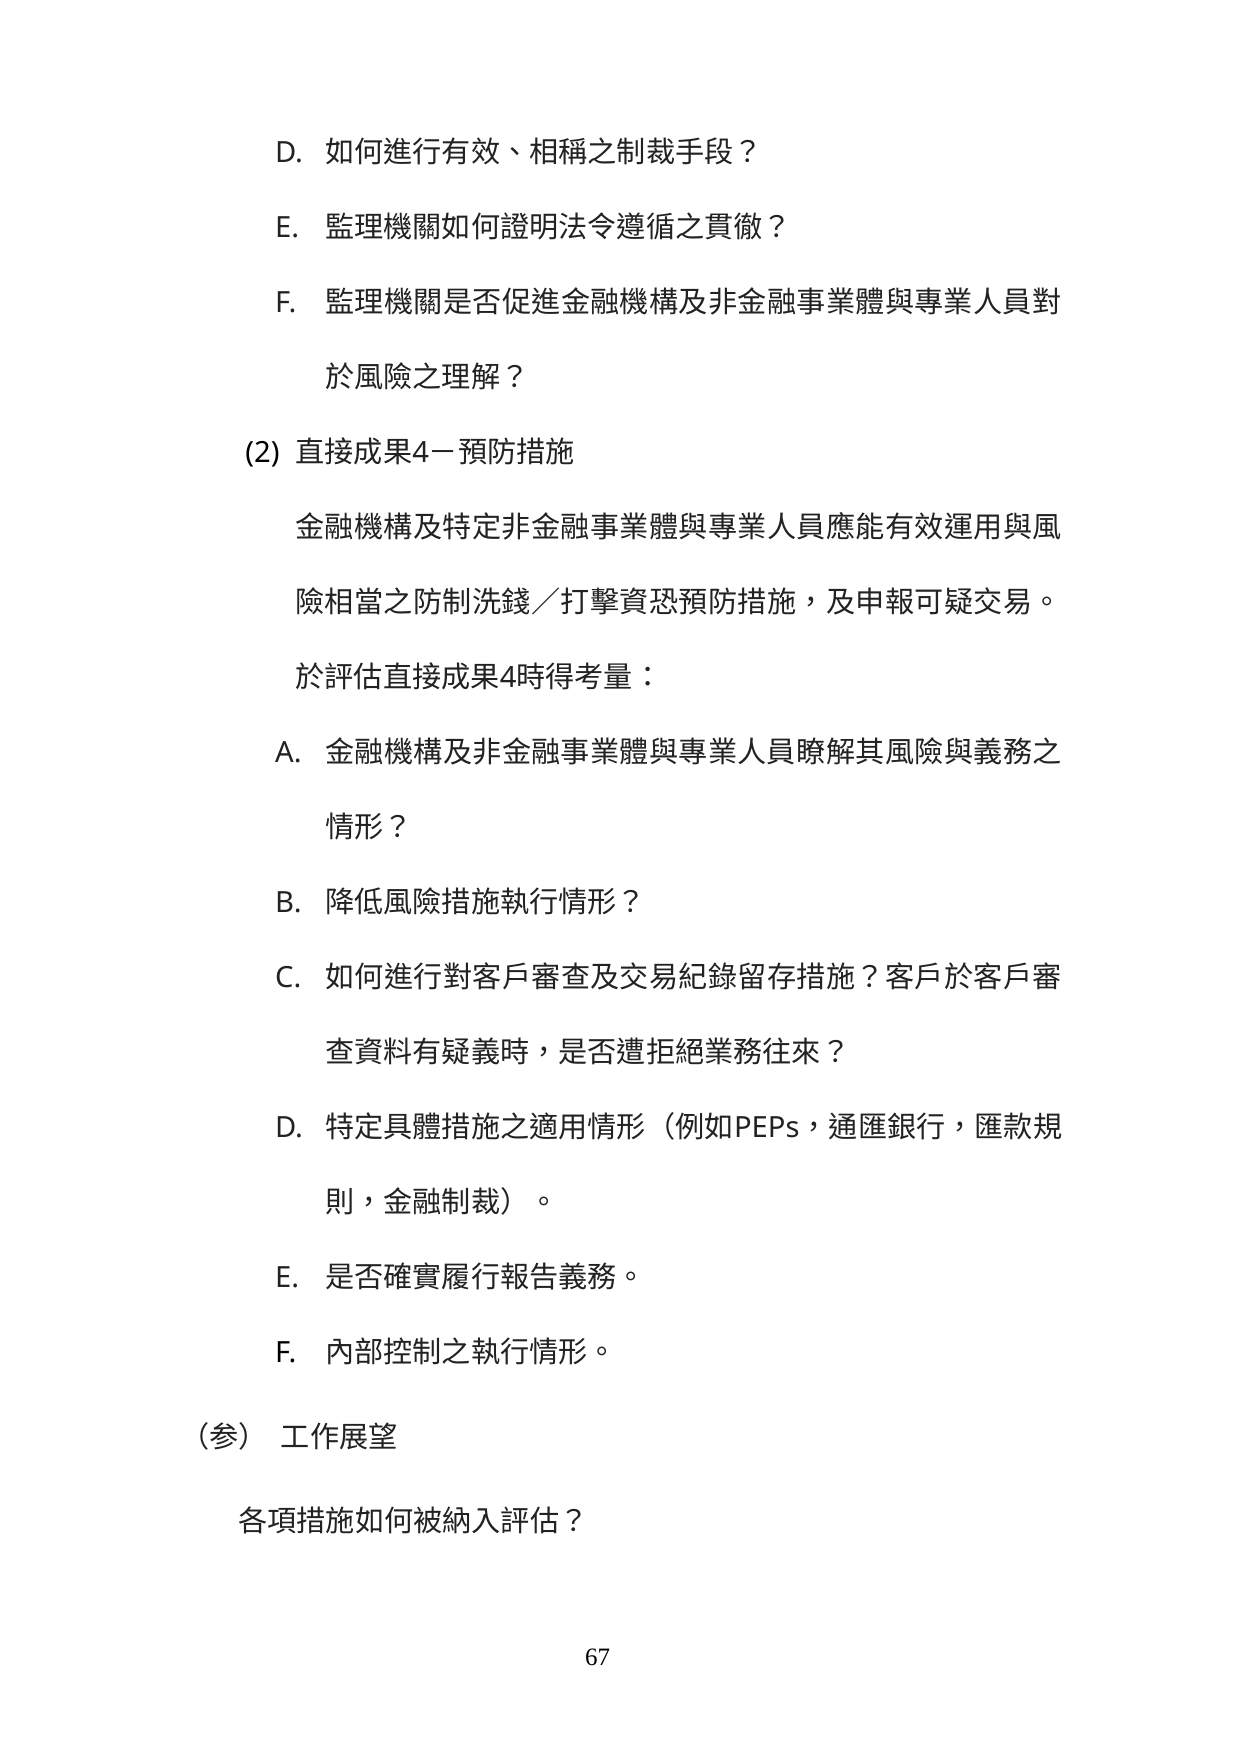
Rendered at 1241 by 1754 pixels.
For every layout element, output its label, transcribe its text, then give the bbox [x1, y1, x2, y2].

list 內部控制之執行情形。 [275, 1312, 1062, 1387]
text 各項措施如何被納入評估？ [180, 1481, 1062, 1556]
list 監理機關是否促進金融機構及非金融事業體與專業人員對於風險之理解？ [275, 262, 1062, 412]
list 如何進行對客戶審查及交易紀錄留存措施？客戶於客戶審查資料有疑義時，是否遭拒絕業務往來？ [275, 937, 1062, 1087]
list 是否確實履行報告義務。 [275, 1237, 1062, 1312]
list 金融機構及非金融事業體與專業人員瞭解其風險與義務之情形？ [275, 712, 1062, 862]
text 金融機構及特定非金融事業體與專業人員應能有效運用與風險相當之防制洗錢／打擊資恐預防措施，及申報可疑交易。於評估直接成果4時得考量： [295, 487, 1062, 712]
list 直接成果4－預防措施 [245, 412, 1062, 487]
list 如何進行有效、相稱之制裁手段？ [275, 112, 1062, 187]
list 降低風險措施執行情形？ [275, 862, 1062, 937]
list 工作展望 [180, 1397, 1062, 1472]
list 監理機關如何證明法令遵循之貫徹？ [275, 187, 1062, 262]
list 特定具體措施之適用情形（例如PEPs，通匯銀行，匯款規則，金融制裁）。 [275, 1087, 1062, 1237]
